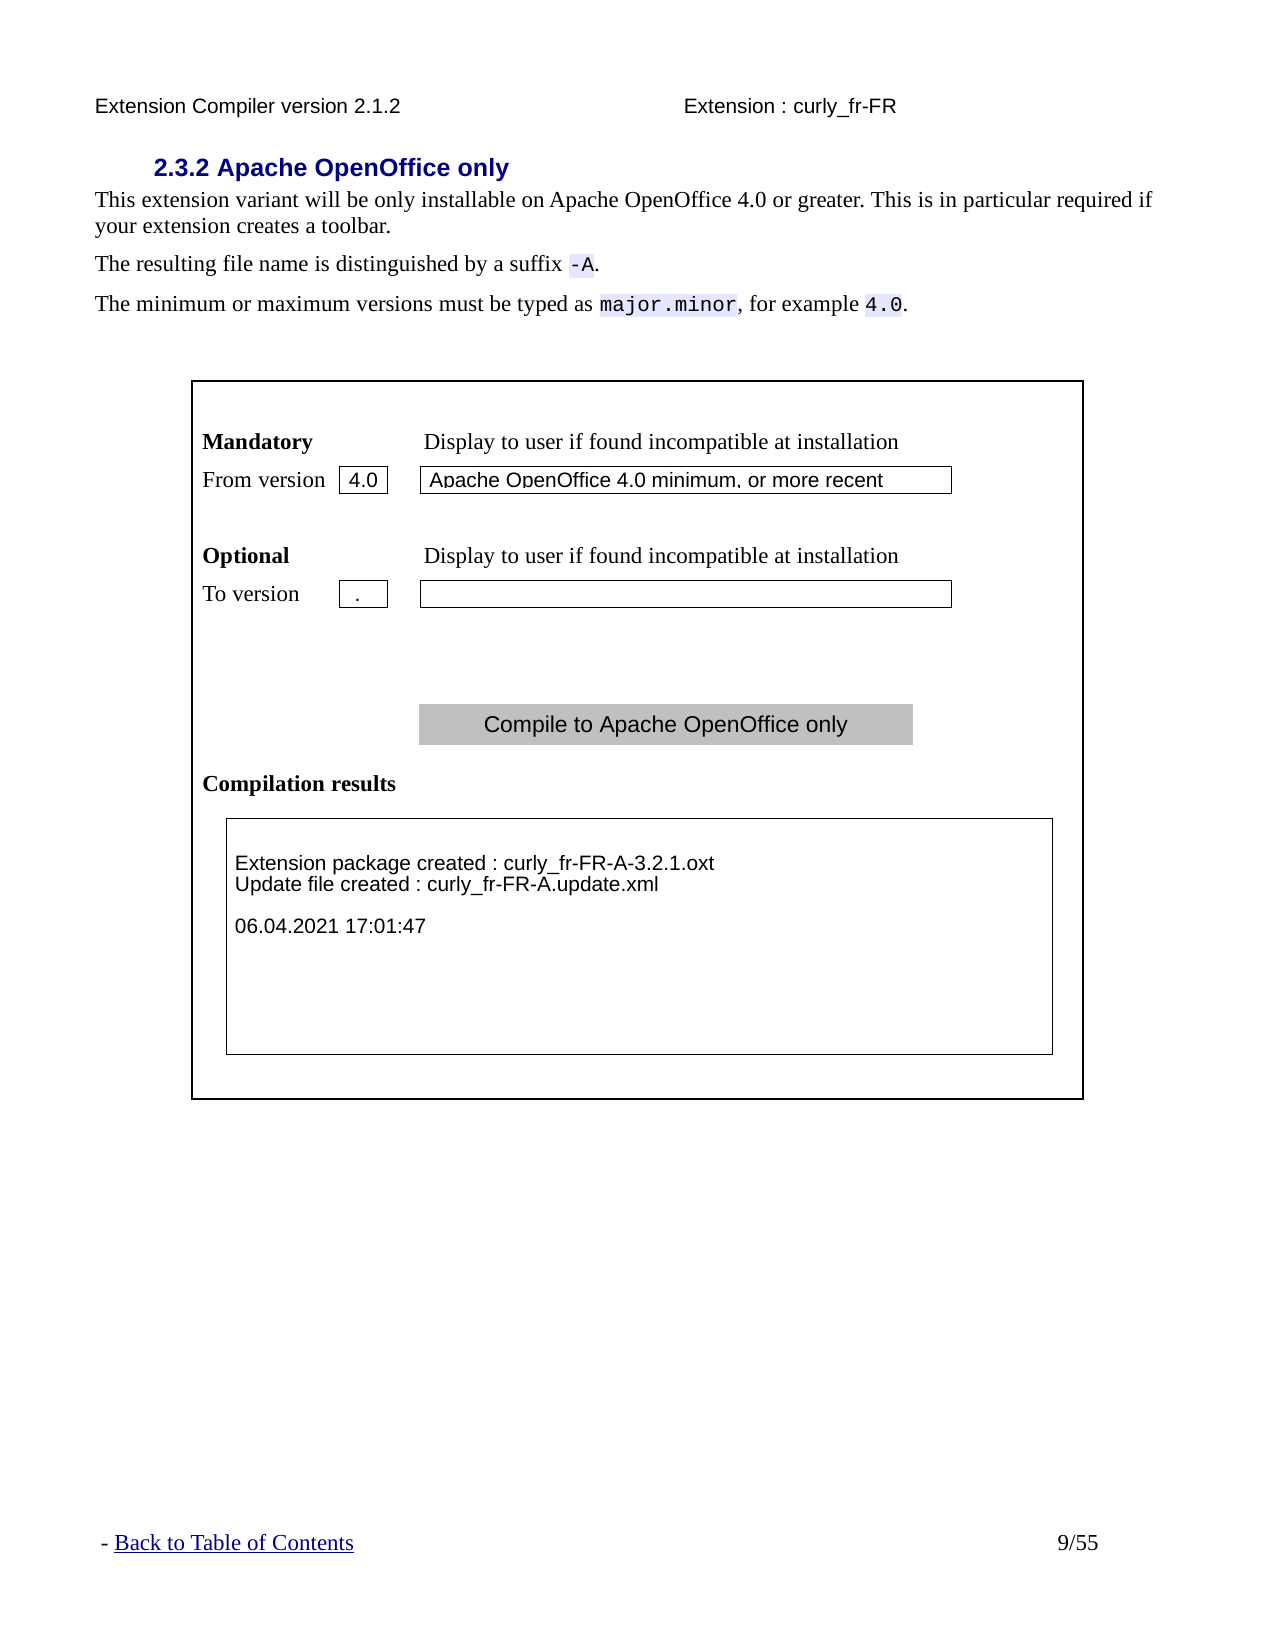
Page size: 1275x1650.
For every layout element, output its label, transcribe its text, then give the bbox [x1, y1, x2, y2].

text Optional Display to user if found incompatible at installation [202, 543, 1073, 568]
text [952, 467, 1073, 492]
text [388, 581, 420, 606]
text From version [202, 467, 339, 492]
text Mandatory Display to user if found incompatible at installation [202, 429, 1073, 454]
text The resulting file name is distinguished by a suffix -A. [94, 251, 1181, 278]
text [388, 467, 420, 492]
text To version [202, 581, 339, 606]
subtitle Apache OpenOffice only [153, 153, 1181, 181]
text [952, 581, 1073, 606]
text The minimum or maximum versions must be typed as major.minor, for example 4.0. [94, 290, 1181, 317]
text This extension variant will be only installable on Apache OpenOffice 4.0 or greater. This is in particular required if your extension creates a toolbar. [94, 187, 1181, 238]
text Compilation results [202, 771, 1073, 796]
